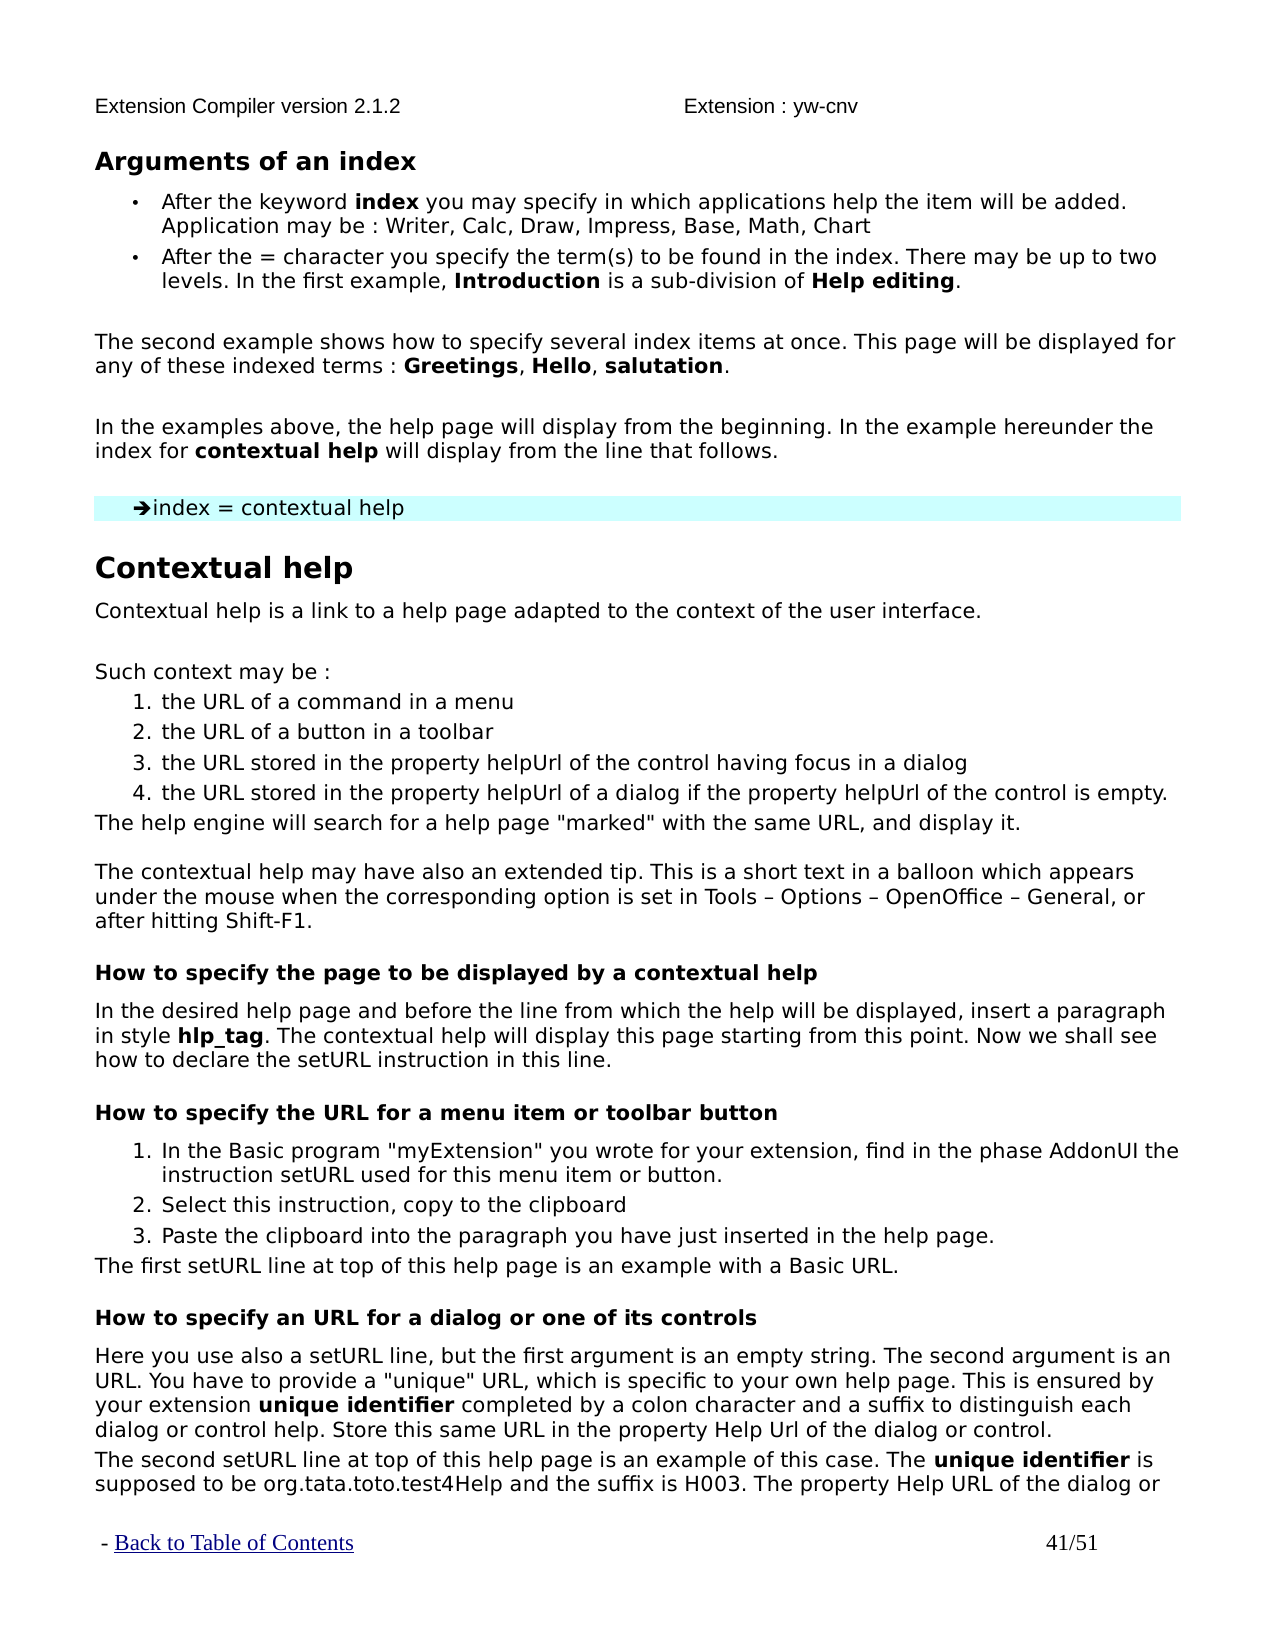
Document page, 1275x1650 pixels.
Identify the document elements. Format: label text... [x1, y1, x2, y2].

list After the keyword index you may specify in which applications help the item will be added. Application may be : Writer, Calc, Draw, Impress, Base, Math, Chart [132, 190, 1181, 239]
list After the = character you specify the term(s) to be found in the index. There may be up to two levels. In the first example, Introduction is a sub-division of Help editing. [132, 245, 1181, 294]
list the URL of a command in a menu [132, 690, 1181, 714]
text How to specify the page to be displayed by a contextual help [94, 961, 1181, 986]
list Paste the clipboard into the paragraph you have just inserted in the help page. [132, 1224, 1181, 1248]
text Contextual help [94, 552, 1181, 586]
text The second example shows how to specify several index items at once. This page will be displayed for any of these indexed terms : Greetings, Hello, salutation. [94, 330, 1181, 379]
text Such context may be : [94, 660, 1181, 684]
text Here you use also a setURL line, but the first argument is an empty string. The second argument is an URL. You have to provide a "unique" URL, which is specific to your own help page. This is ensured by your extension unique identifier completed by a colon character and a suffix to distinguish each dialog or control help. Store this same URL in the property Help Url of the dialog or control. [94, 1344, 1181, 1442]
list In the Basic program "myExtension" you wrote for your extension, find in the phase AddonUI the instruction setURL used for this menu item or button. [132, 1138, 1181, 1187]
list index = contextual help [94, 496, 1181, 521]
list the URL stored in the property helpUrl of a dialog if the property helpUrl of the control is empty. [132, 781, 1181, 805]
list the URL of a button in a toolbar [132, 720, 1181, 745]
text The first setURL line at top of this help page is an example with a Basic URL. [94, 1254, 1181, 1278]
list Select this instruction, copy to the clipboard [132, 1193, 1181, 1218]
text How to specify the URL for a menu item or toolbar button [94, 1101, 1181, 1125]
text The second setURL line at top of this help page is an example of this case. The unique identifier is supposed to be org.tata.toto.test4Help and the suffix is H003. The property Help URL of the dialog or [94, 1448, 1181, 1497]
text How to specify an URL for a dialog or one of its controls [94, 1306, 1181, 1331]
text Contextual help is a link to a help page adapted to the context of the user interface. [94, 599, 1181, 623]
text The help engine will search for a help page "marked" with the same URL, and display it. The contextual help may have also an extended tip. This is a short text in a balloon which appears under the mouse when the corresponding option is set in Tools – Options – OpenOffice – General, or after hitting Shift-F1. [94, 811, 1181, 934]
text In the examples above, the help page will display from the beginning. In the example hereunder the index for contextual help will display from the line that follows. [94, 415, 1181, 464]
list the URL stored in the property helpUrl of the control having focus in a dialog [132, 751, 1181, 775]
text Arguments of an index [94, 147, 1181, 176]
text In the desired help page and before the line from which the help will be displayed, insert a paragraph in style hlp_tag. The contextual help will display this page starting from this point. Now we shall see how to declare the setURL instruction in this line. [94, 999, 1181, 1073]
